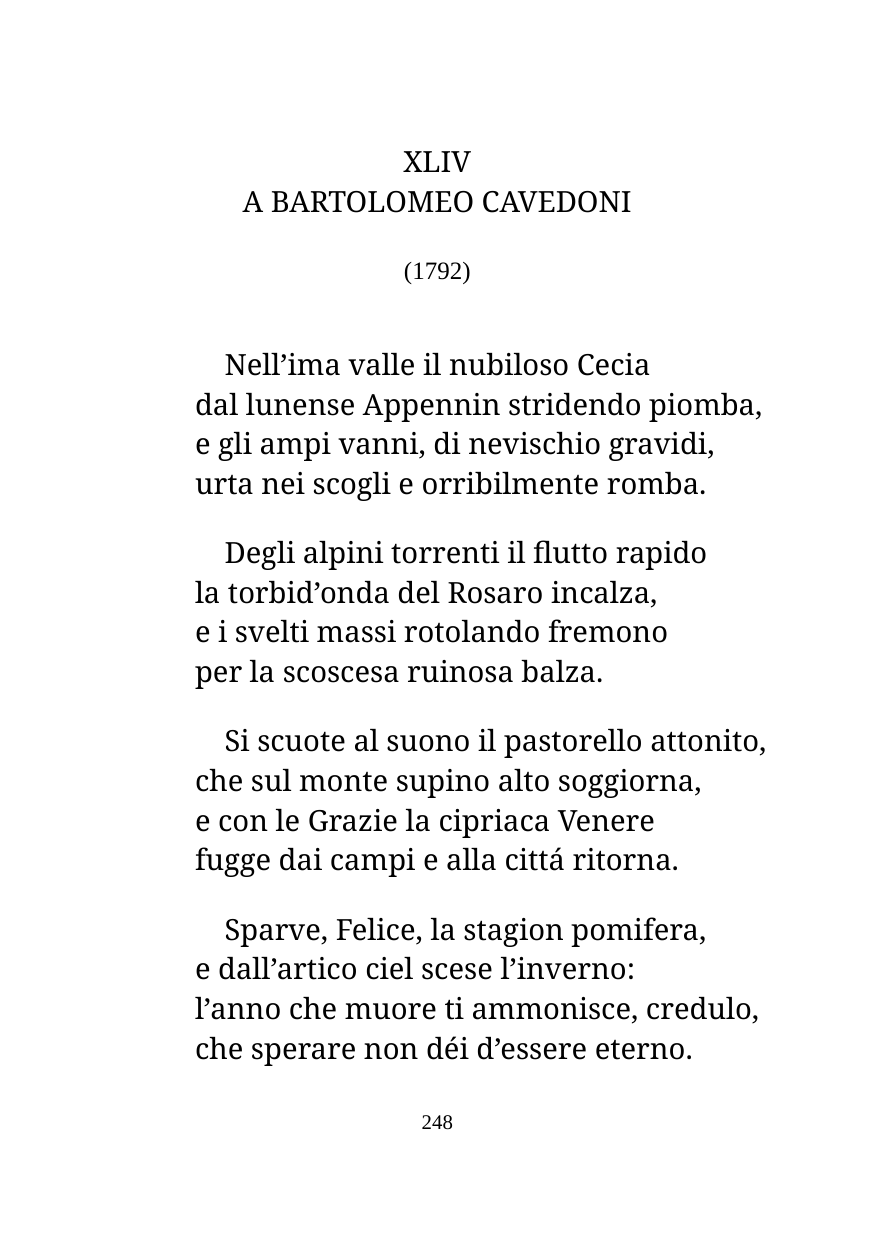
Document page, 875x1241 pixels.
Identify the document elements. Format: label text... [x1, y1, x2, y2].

text Si scuote al suono il pastorello attonito, che sul monte supino alto soggiorna, e con le Grazie la cipriaca Venere fugge dai campi e alla cittá ritorna. [195, 721, 768, 879]
text Sparve, Felice, la stagion pomifera, e dall’artico ciel scese l’inverno: l’anno che muore ti ammonisce, credulo, che sperare non déi d’essere eterno. [195, 909, 768, 1068]
text (1792) [106, 256, 768, 285]
text Nell’ima valle il nubiloso Cecia dal lunense Appennin stridendo piomba, e gli ampi vanni, di nevischio gravidi, urta nei scogli e orribilmente romba. [195, 344, 768, 503]
subtitle XLIV A BARTOLOMEO CAVEDONI [106, 142, 768, 221]
text Degli alpini torrenti il flutto rapido la torbid’onda del Rosaro incalza, e i svelti massi rotolando fremono per la scoscesa ruinosa balza. [195, 532, 768, 691]
